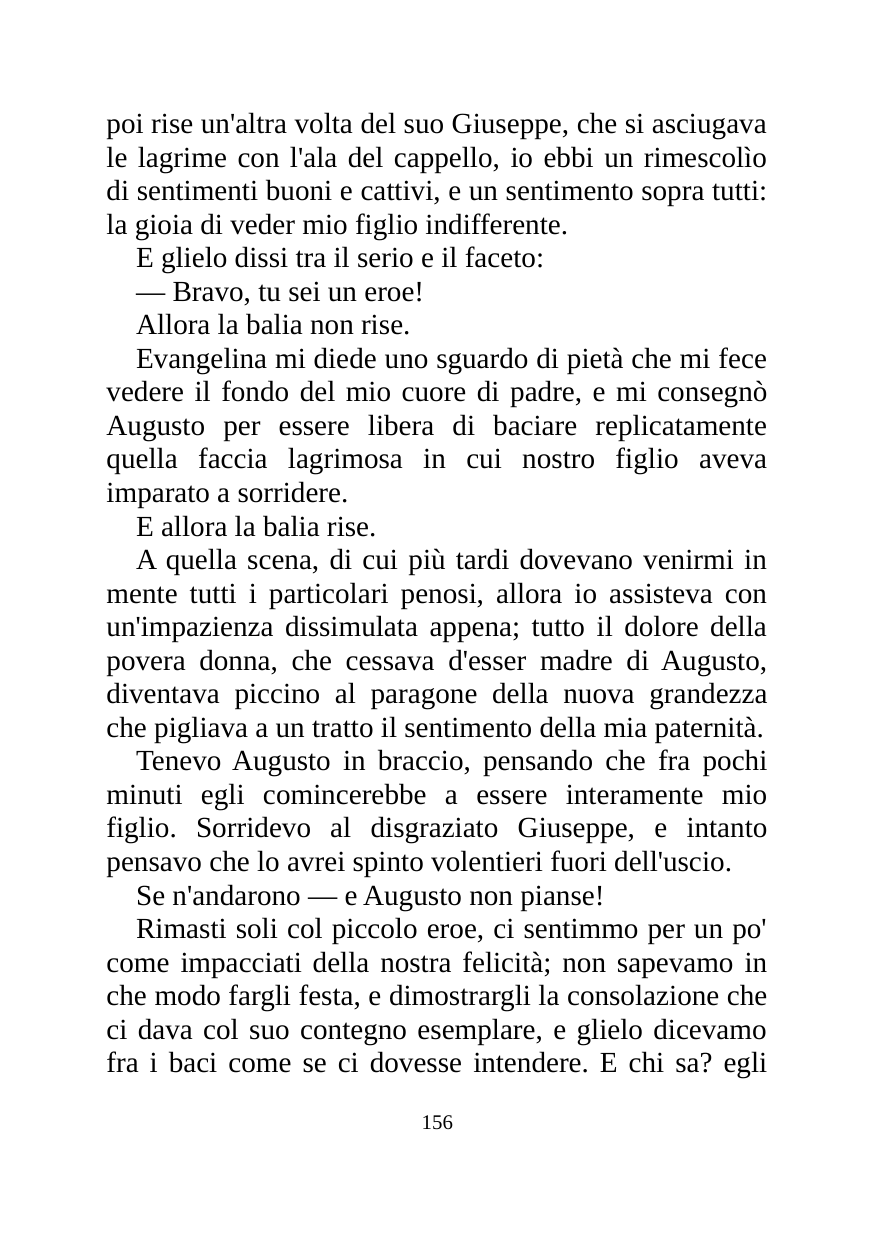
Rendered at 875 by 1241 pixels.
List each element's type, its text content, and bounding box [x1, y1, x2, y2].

text Rimasti soli col piccolo eroe, ci sentimmo per un po' come impacciati della nostra felicità; non sapevamo in che modo fargli festa, e dimostrargli la consolazione che ci dava col suo contegno esemplare, e glielo dicevamo fra i baci come se ci dovesse intendere. E chi sa? egli [106, 911, 768, 1079]
text Tenevo Augusto in braccio, pensando che fra pochi minuti egli comincerebbe a essere interamente mio figlio. Sorridevo al disgraziato Giuseppe, e intanto pensavo che lo avrei spinto volentieri fuori dell'uscio. [106, 743, 768, 878]
text poi rise un'altra volta del suo Giuseppe, che si asciugava le lagrime con l'ala del cappello, io ebbi un rimescolìo di sentimenti buoni e cattivi, e un sentimento sopra tutti: la gioia di veder mio figlio indifferente. [106, 106, 768, 240]
text — Bravo, tu sei un eroe! [106, 274, 768, 307]
text Allora la balia non rise. [106, 307, 768, 341]
text E glielo dissi tra il serio e il faceto: [106, 240, 768, 274]
text E allora la balia rise. [106, 509, 768, 542]
text A quella scena, di cui più tardi dovevano venirmi in mente tutti i particolari penosi, allora io assisteva con un'impazienza dissimulata appena; tutto il dolore della povera donna, che cessava d'esser madre di Augusto, diventava piccino al paragone della nuova grandezza che pigliava a un tratto il sentimento della mia paternità. [106, 542, 768, 743]
text Se n'andarono — e Augusto non pianse! [106, 878, 768, 911]
text Evangelina mi diede uno sguardo di pietà che mi fece vedere il fondo del mio cuore di padre, e mi consegnò Augusto per essere libera di baciare replicatamente quella faccia lagrimosa in cui nostro figlio aveva imparato a sorridere. [106, 341, 768, 509]
